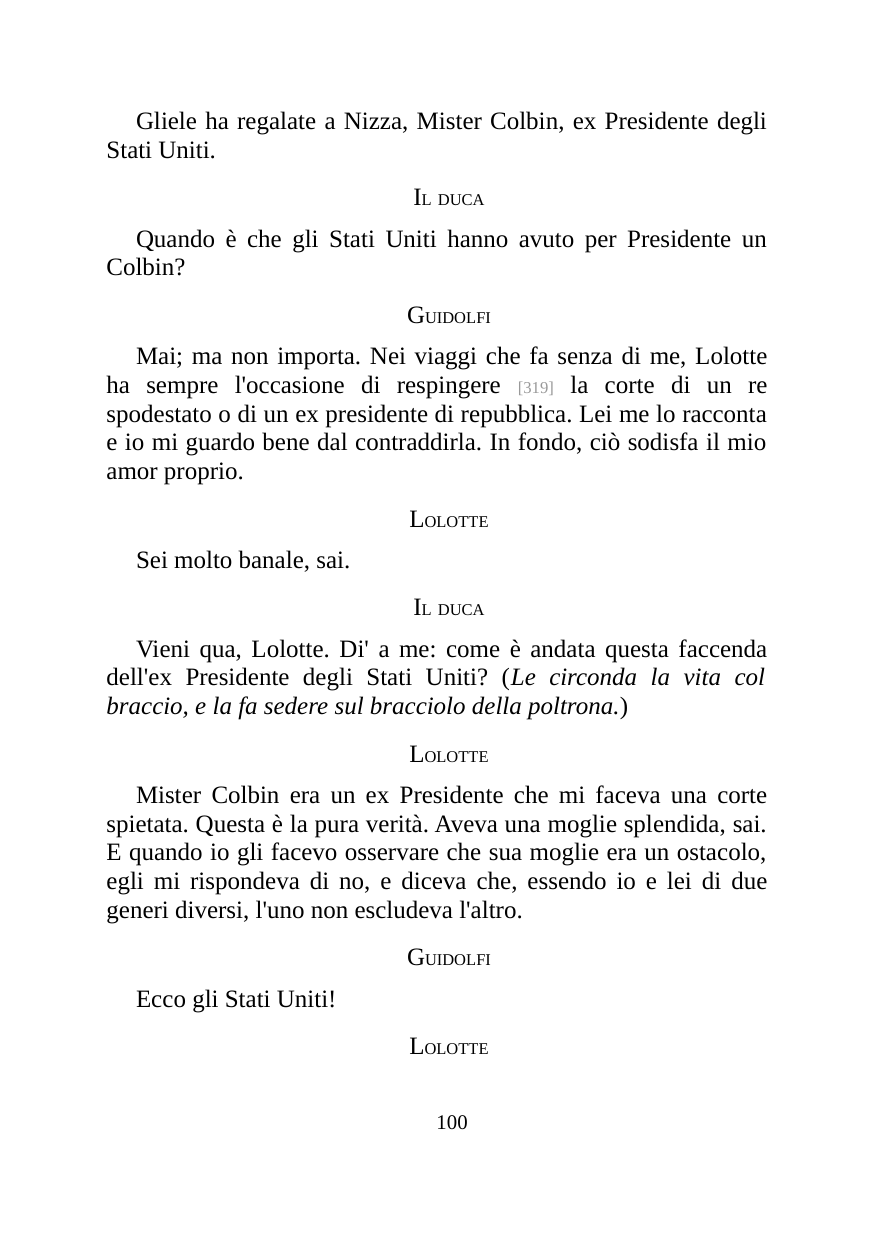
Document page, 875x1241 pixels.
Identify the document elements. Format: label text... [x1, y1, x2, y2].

text Lolotte [106, 739, 768, 767]
text Lolotte [106, 504, 768, 532]
text Mai; ma non importa. Nei viaggi che fa senza di me, Lolotte ha sempre l'occasione di respingere [319] la corte di un re spodestato o di un ex presidente di repubblica. Lei me lo racconta e io mi guardo bene dal contraddirla. In fondo, ciò sodisfa il mio amor proprio. [106, 341, 768, 485]
text Lolotte [106, 1031, 768, 1060]
text Mister Colbin era un ex Presidente che mi faceva una corte spietata. Questa è la pura verità. Aveva una moglie splendida, sai. E quando io gli facevo osservare che sua moglie era un ostacolo, egli mi rispondeva di no, e diceva che, essendo io e lei di due generi diversi, l'uno non escludeva l'altro. [106, 780, 768, 924]
text Il duca [106, 182, 768, 211]
text Gliele ha regalate a Nizza, Mister Colbin, ex Presidente degli Stati Uniti. [106, 106, 768, 164]
text Quando è che gli Stati Uniti hanno avuto per Presidente un Colbin? [106, 224, 768, 281]
text Vieni qua, Lolotte. Di' a me: come è andata questa faccenda dell'ex Presidente degli Stati Uniti? (Le circonda la vita col braccio, e la fa sedere sul bracciolo della poltrona.) [106, 634, 768, 720]
text Ecco gli Stati Uniti! [106, 984, 768, 1012]
text Guidolfi [106, 300, 768, 329]
text Guidolfi [106, 942, 768, 971]
text Il duca [106, 592, 768, 621]
text Sei molto banale, sai. [106, 545, 768, 574]
